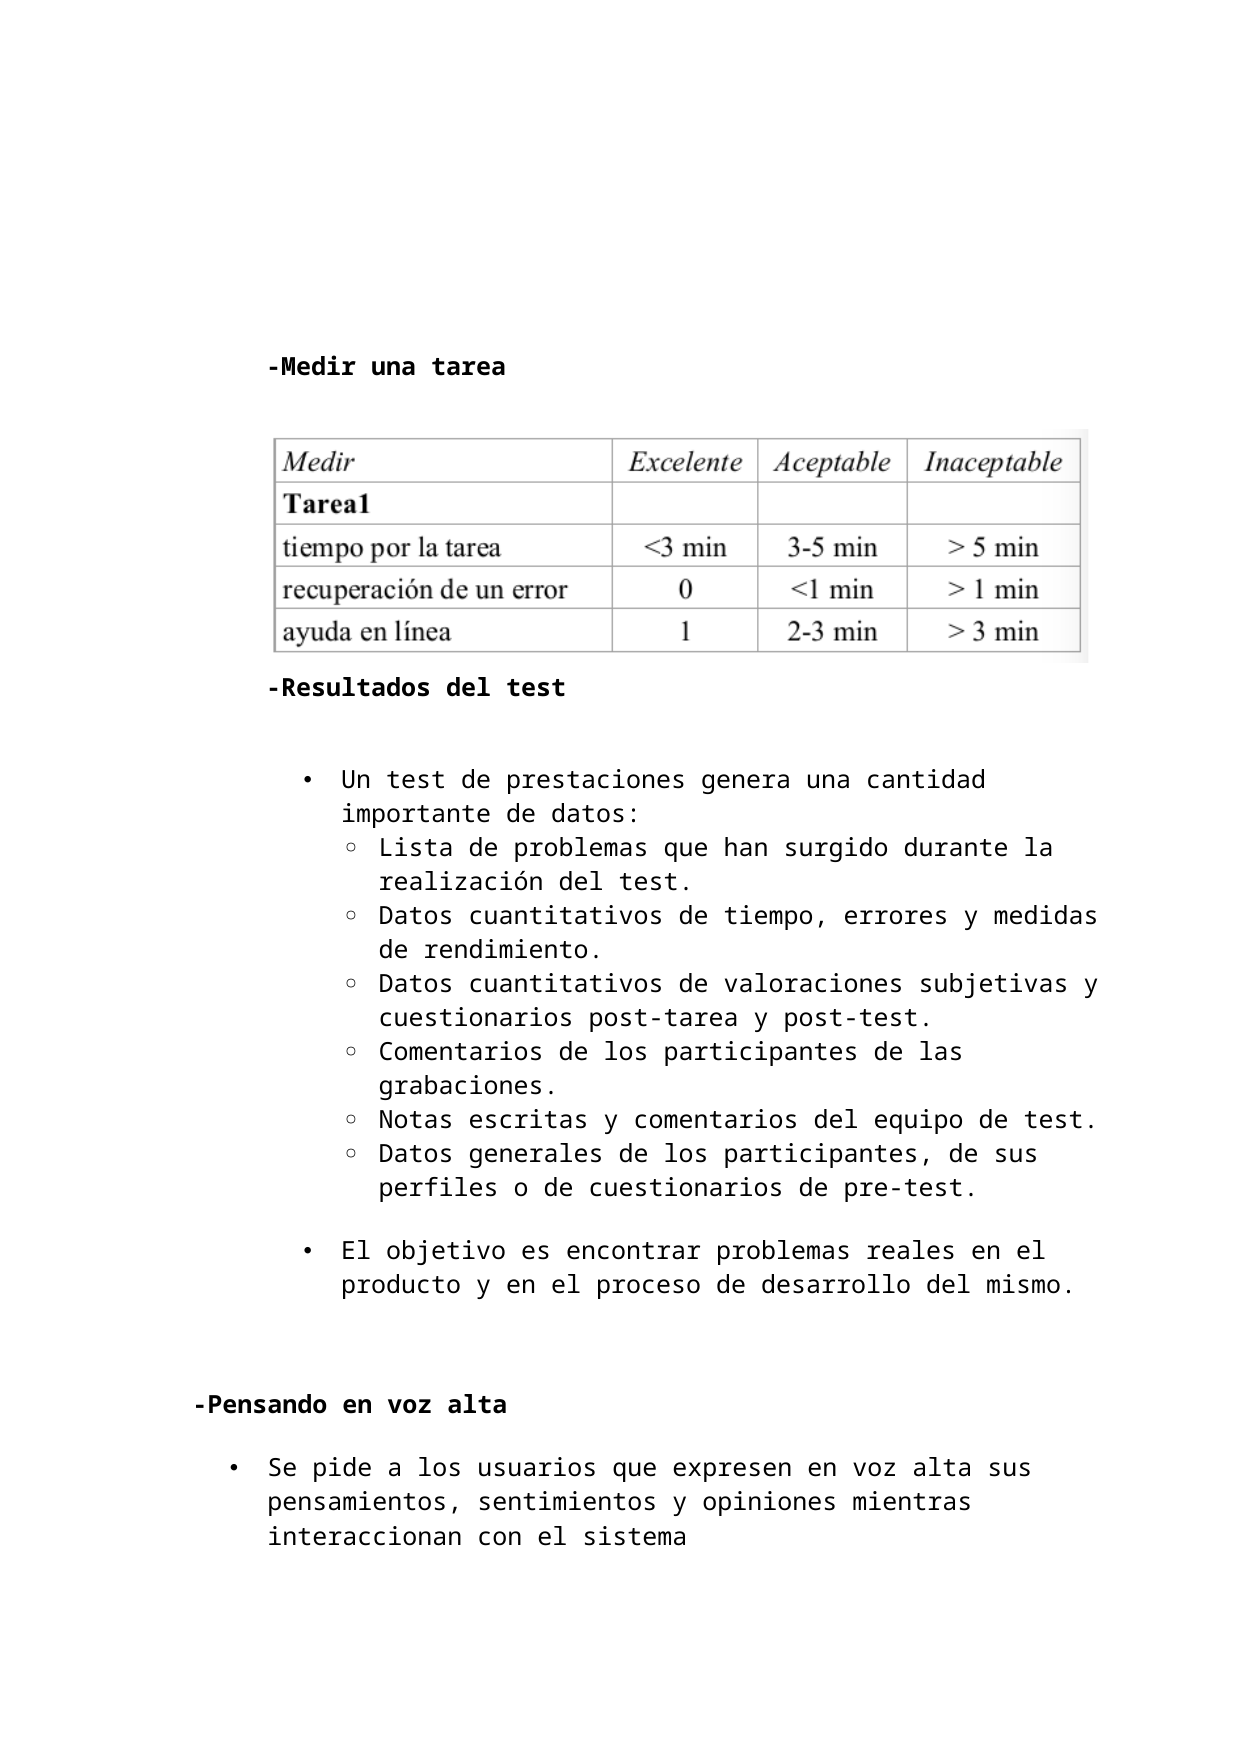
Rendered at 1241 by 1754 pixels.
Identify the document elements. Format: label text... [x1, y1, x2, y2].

text -Medir una tarea [118, 348, 1122, 382]
list Datos generales de los participantes, de sus perfiles o de cuestionarios de pre-test. [341, 1136, 1122, 1204]
list Datos cuantitativos de valoraciones subjetivas y cuestionarios post-tarea y post-test. [341, 966, 1122, 1034]
list Datos cuantitativos de tiempo, errores y medidas de rendimiento. [341, 897, 1122, 966]
list Lista de problemas que han surgido durante la realización del test. [341, 829, 1122, 897]
list Se pide a los usuarios que expresen en voz alta sus pensamientos, sentimientos y opiniones mientras interaccionan con el sistema [229, 1450, 1122, 1552]
text -Pensando en voz alta [118, 1387, 1122, 1421]
list Comentarios de los participantes de las grabaciones. [341, 1034, 1122, 1102]
list El objetivo es encontrar problemas reales en el producto y en el proceso de desarrollo del mismo. [303, 1233, 1122, 1301]
list Notas escritas y comentarios del equipo de test. [341, 1102, 1122, 1136]
picture [267, 429, 1089, 663]
list Un test de prestaciones genera una cantidad importante de datos: [303, 761, 1122, 829]
text -Resultados del test [118, 670, 1122, 704]
